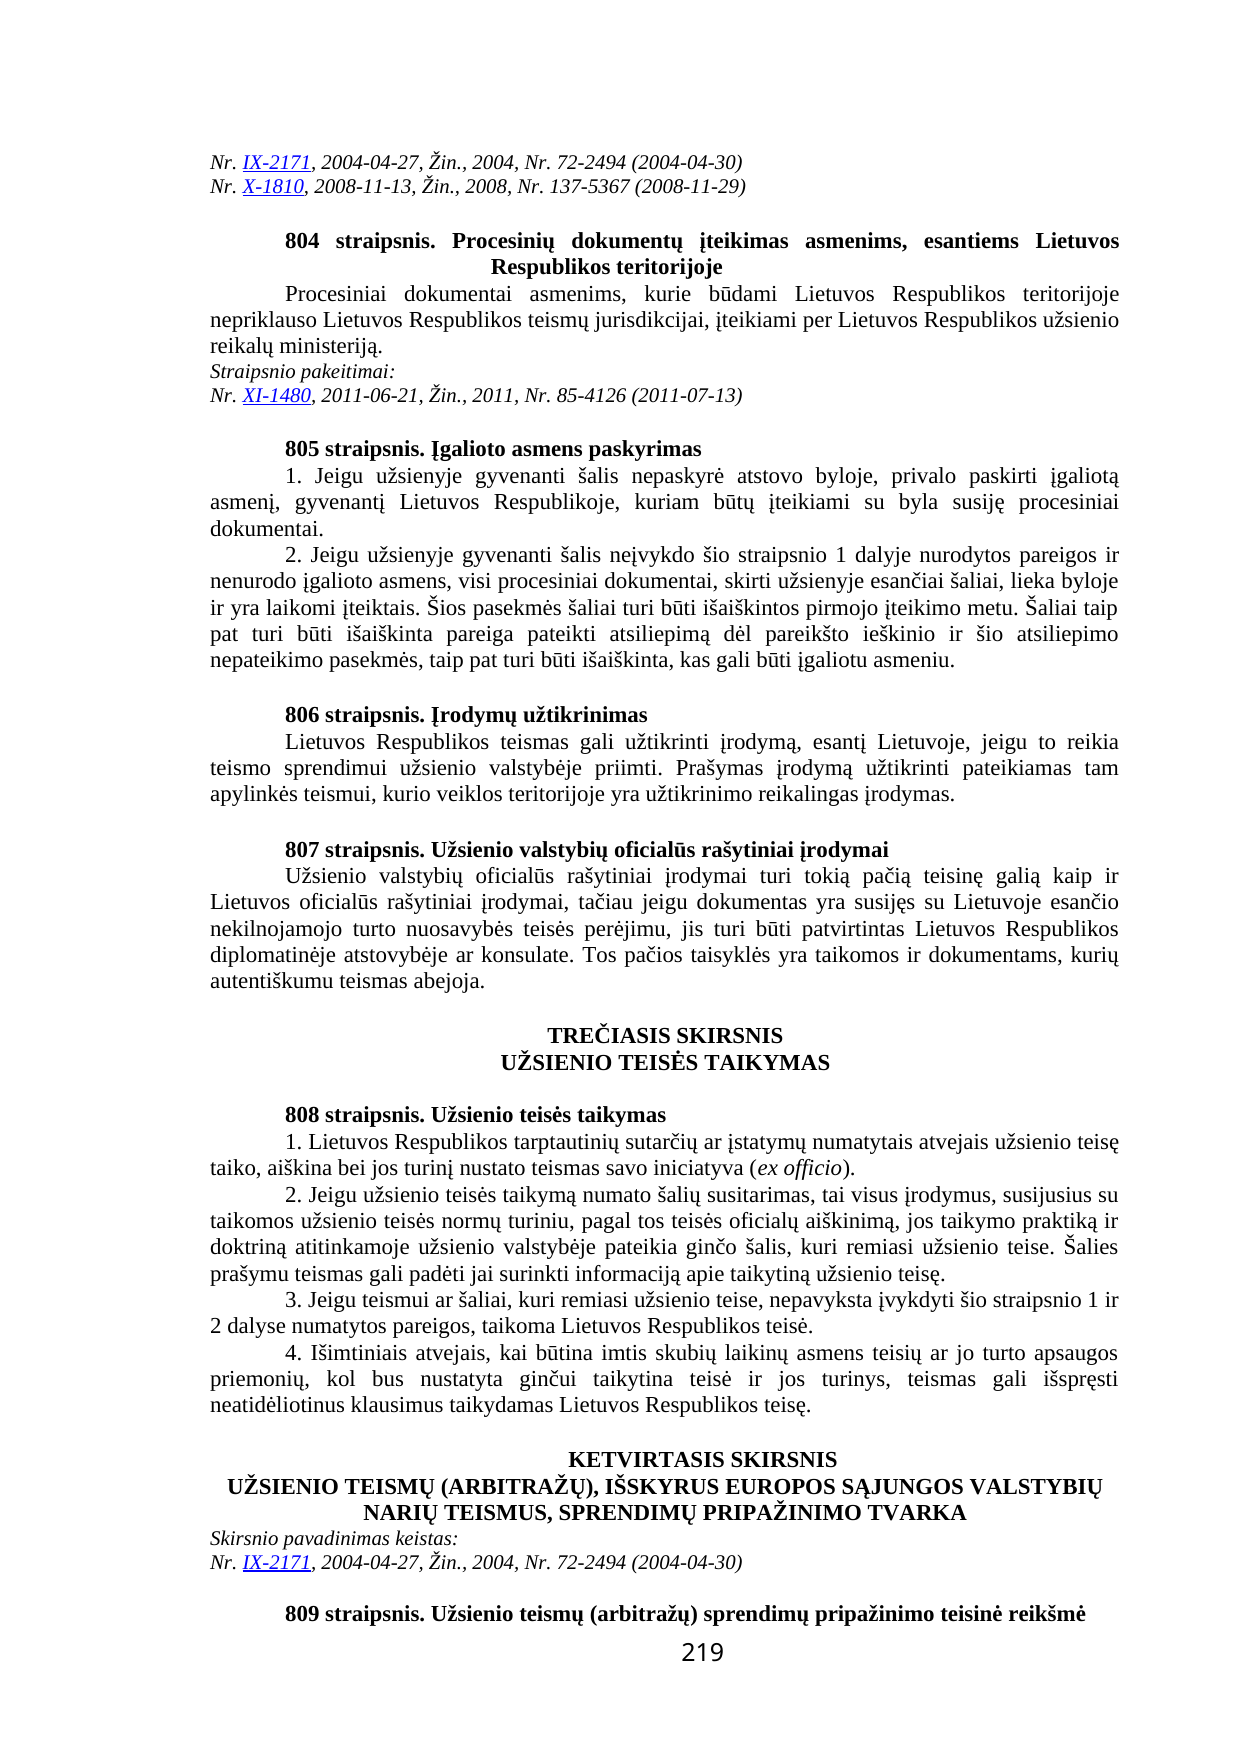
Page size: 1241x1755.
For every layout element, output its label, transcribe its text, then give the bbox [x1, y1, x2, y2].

text 1. Lietuvos Respublikos tarptautinių sutarčių ar įstatymų numatytais atvejais užsienio teisę taiko, aiškina bei jos turinį nustato teismas savo iniciatyva (ex officio). [210, 1128, 1120, 1181]
text 2. Jeigu užsienyje gyvenanti šalis neįvykdo šio straipsnio 1 dalyje nurodytos pareigos ir nenurodo įgalioto asmens, visi procesiniai dokumentai, skirti užsienyje esančiai šaliai, lieka byloje ir yra laikomi įteiktais. Šios pasekmės šaliai turi būti išaiškintos pirmojo įteikimo metu. Šaliai taip pat turi būti išaiškinta pareiga pateikti atsiliepimą dėl pareikšto ieškinio ir šio atsiliepimo nepateikimo pasekmės, taip pat turi būti išaiškinta, kas gali būti įgaliotu asmeniu. [210, 541, 1120, 673]
text Lietuvos Respublikos teismas gali užtikrinti įrodymą, esantį Lietuvoje, jeigu to reikia teismo sprendimui užsienio valstybėje priimti. Prašymas įrodymą užtikrinti pateikiamas tam apylinkės teismui, kurio veiklos teritorijoje yra užtikrinimo reikalingas įrodymas. [210, 728, 1120, 807]
text 3. Jeigu teismui ar šaliai, kuri remiasi užsienio teise, nepavyksta įvykdyti šio straipsnio 1 ir 2 dalyse numatytos pareigos, taikoma Lietuvos Respublikos teisė. [210, 1286, 1120, 1339]
text 808 straipsnis. Užsienio teisės taikymas [210, 1102, 1120, 1128]
text 807 straipsnis. Užsienio valstybių oficialūs rašytiniai įrodymai [210, 836, 1120, 862]
text KETVIRTASIS SKIRSNIS [210, 1447, 1120, 1473]
text Užsienio valstybių oficialūs rašytiniai įrodymai turi tokią pačią teisinę galią kaip ir Lietuvos oficialūs rašytiniai įrodymai, tačiau jeigu dokumentas yra susijęs su Lietuvoje esančio nekilnojamojo turto nuosavybės teisės perėjimu, jis turi būti patvirtintas Lietuvos Respublikos diplomatinėje atstovybėje ar konsulate. Tos pačios taisyklės yra taikomos ir dokumentams, kurių autentiškumu teismas abejoja. [210, 862, 1120, 994]
text 804 straipsnis. Procesinių dokumentų įteikimas asmenims, esantiems Lietuvos Respublikos teritorijoje [285, 227, 1120, 279]
text Skirsnio pavadinimas keistas: [210, 1526, 1120, 1550]
text 805 straipsnis. Įgalioto asmens paskyrimas [210, 436, 1120, 462]
text 2. Jeigu užsienio teisės taikymą numato šalių susitarimas, tai visus įrodymus, susijusius su taikomos užsienio teisės normų turiniu, pagal tos teisės oficialų aiškinimą, jos taikymo praktiką ir doktriną atitinkamoje užsienio valstybėje pateikia ginčo šalis, kuri remiasi užsienio teise. Šalies prašymu teismas gali padėti jai surinkti informaciją apie taikytiną užsienio teisę. [210, 1181, 1120, 1286]
text UŽSIENIO TEISMŲ (ARBITRAŽŲ), IŠSKYRUS EUROPOS SĄJUNGOS VALSTYBIŲ NARIŲ TEISMUS, SPRENDIMŲ PRIPAŽINIMO TVARKA [210, 1473, 1120, 1526]
text Straipsnio pakeitimai: [210, 359, 1120, 383]
text 4. Išimtiniais atvejais, kai būtina imtis skubių laikinų asmens teisių ar jo turto apsaugos priemonių, kol bus nustatyta ginčui taikytina teisė ir jos turinys, teismas gali išspręsti neatidėliotinus klausimus taikydamas Lietuvos Respublikos teisę. [210, 1339, 1120, 1418]
text 1. Jeigu užsienyje gyvenanti šalis nepaskyrė atstovo byloje, privalo paskirti įgaliotą asmenį, gyvenantį Lietuvos Respublikoje, kuriam būtų įteikiami su byla susiję procesiniai dokumentai. [210, 462, 1120, 541]
text 809 straipsnis. Užsienio teismų (arbitražų) sprendimų pripažinimo teisinė reikšmė [285, 1600, 1120, 1626]
text 806 straipsnis. Įrodymų užtikrinimas [210, 701, 1120, 728]
text Nr. IX-2171, 2004-04-27, Žin., 2004, Nr. 72-2494 (2004-04-30) [210, 150, 1120, 174]
text Nr. XI-1480, 2011-06-21, Žin., 2011, Nr. 85-4126 (2011-07-13) [210, 383, 1120, 407]
text Nr. IX-2171, 2004-04-27, Žin., 2004, Nr. 72-2494 (2004-04-30) [210, 1550, 1120, 1574]
text Nr. X-1810, 2008-11-13, Žin., 2008, Nr. 137-5367 (2008-11-29) [210, 174, 1120, 198]
text Trečiasis skirsnis [210, 1022, 1120, 1049]
text Užsienio teisės taikymas [210, 1049, 1120, 1075]
text Procesiniai dokumentai asmenims, kurie būdami Lietuvos Respublikos teritorijoje nepriklauso Lietuvos Respublikos teismų jurisdikcijai, įteikiami per Lietuvos Respublikos užsienio reikalų ministeriją. [210, 279, 1120, 359]
